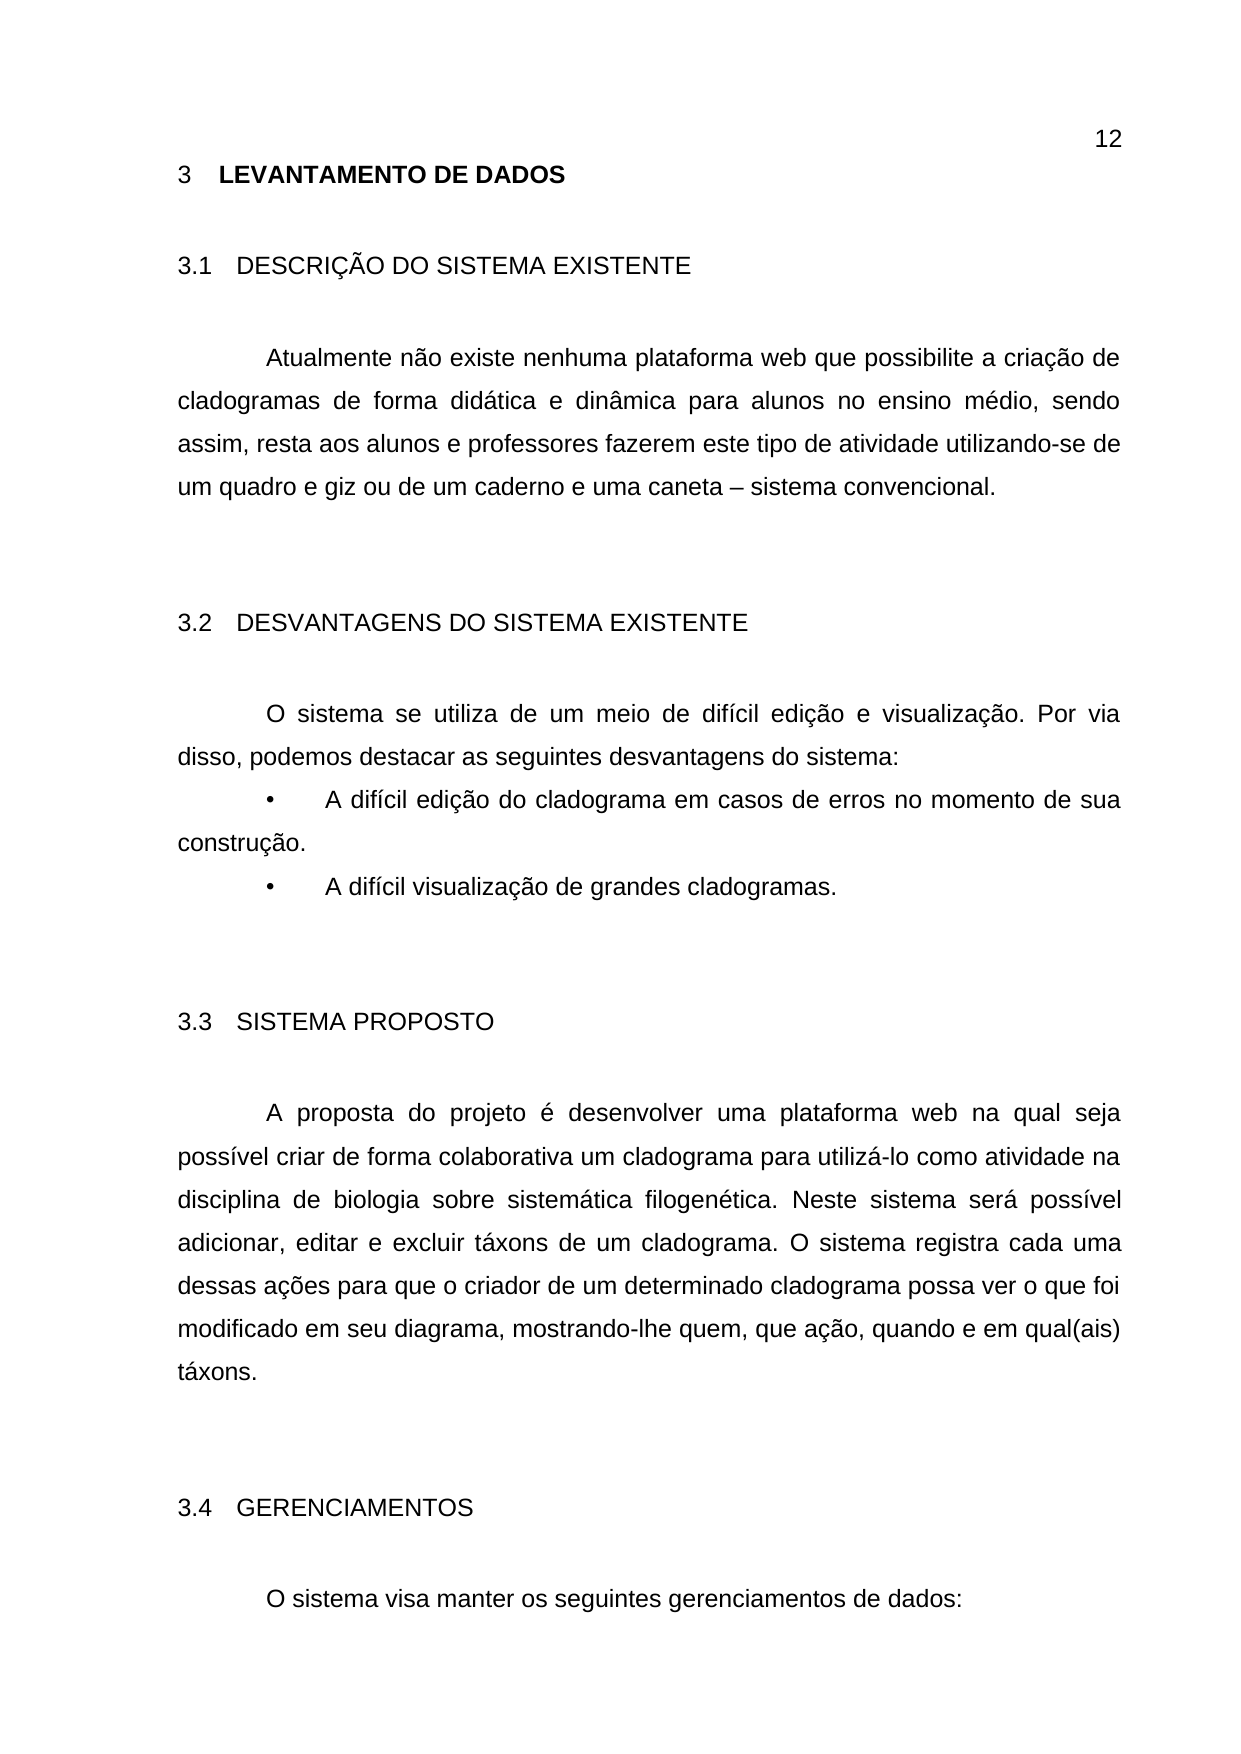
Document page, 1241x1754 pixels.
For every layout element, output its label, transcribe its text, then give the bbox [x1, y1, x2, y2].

subtitle DESVANTAGENS DO SISTEMA EXISTENTE [177, 608, 1122, 636]
subtitle GERENCIAMENTOS [177, 1493, 1122, 1522]
text O sistema visa manter os seguintes gerenciamentos de dados: [177, 1584, 1122, 1613]
list A difícil edição do cladograma em casos de erros no momento de sua construção. [177, 785, 1122, 857]
subtitle LEVANTAMENTO DE DADOS [177, 160, 1122, 189]
list A difícil visualização de grandes cladogramas. [177, 871, 1122, 900]
text O sistema se utiliza de um meio de difícil edição e visualização. Por via disso, podemos destacar as seguintes desvantagens do sistema: [177, 699, 1122, 771]
text Atualmente não existe nenhuma plataforma web que possibilite a criação de cladogramas de forma didática e dinâmica para alunos no ensino médio, sendo assim, resta aos alunos e professores fazerem este tipo de atividade utilizando-se de um quadro e giz ou de um caderno e uma caneta – sistema convencional. [177, 343, 1122, 501]
text A proposta do projeto é desenvolver uma plataforma web na qual seja possível criar de forma colaborativa um cladograma para utilizá-lo como atividade na disciplina de biologia sobre sistemática filogenética. Neste sistema será possível adicionar, editar e excluir táxons de um cladograma. O sistema registra cada uma dessas ações para que o criador de um determinado cladograma possa ver o que foi modificado em seu diagrama, mostrando-lhe quem, que ação, quando e em qual(ais) táxons. [177, 1098, 1122, 1386]
subtitle DESCRIÇÃO DO SISTEMA EXISTENTE [177, 251, 1122, 280]
subtitle SISTEMA PROPOSTO [177, 1007, 1122, 1036]
